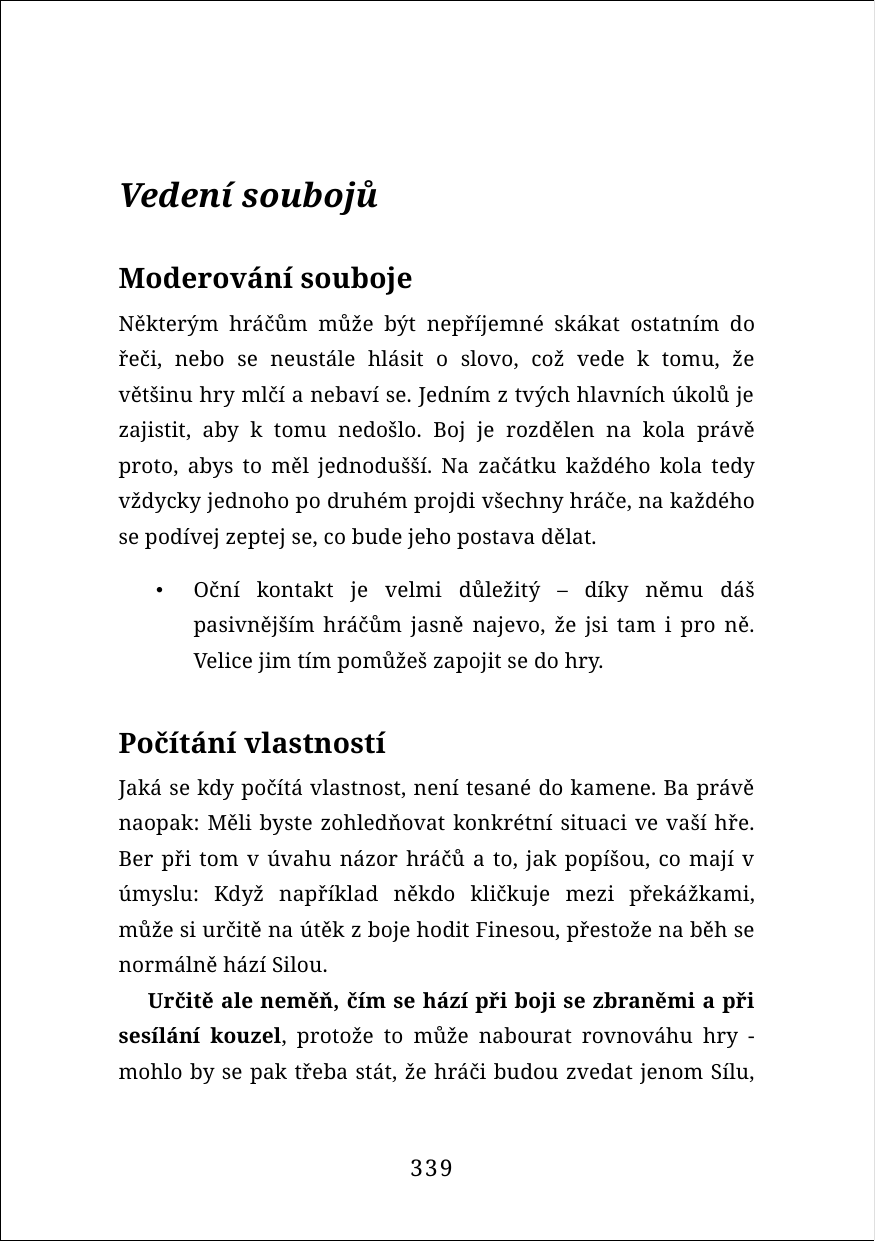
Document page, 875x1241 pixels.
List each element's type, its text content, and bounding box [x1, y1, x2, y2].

text Některým hráčům může být nepříjemné skákat ostatním do řeči, nebo se neustále hlásit o slovo, což vede k tomu, že většinu hry mlčí a nebaví se. Jedním z tvých hlavních úkolů je zajistit, aby k tomu nedošlo. Boj je rozdělen na kola právě proto, abys to měl jednodušší. Na začátku každého kola tedy vždycky jednoho po druhém projdi všechny hráče, na každého se podívej zeptej se, co bude jeho postava dělat. [118, 309, 756, 550]
subtitle Vedení soubojů [118, 172, 756, 217]
list Oční kontakt je velmi důležitý – díky němu dáš pasivnějším hráčům jasně najevo, že jsi tam i pro ně. Velice jim tím pomůžeš zapojit se do hry. [156, 575, 756, 674]
text Jaká se kdy počítá vlastnost, není tesané do kamene. Ba právě naopak: Měli byste zohledňovat konkrétní situaci ve vaší hře. Ber při tom v úvahu názor hráčů a to, jak popíšou, co mají v úmyslu: Když například někdo kličkuje mezi překážkami, může si určitě na útěk z boje hodit Finesou, přestože na běh se normálně hází Silou. Určitě ale neměň, čím se hází při boji se zbraněmi a při sesílání kouzel, protože to může nabourat rovnováhu hry - mohlo by se pak třeba stát, že hráči budou zvedat jenom Sílu, [118, 773, 756, 1086]
subtitle Počítání vlastností [118, 723, 756, 761]
subtitle Moderování souboje [118, 258, 756, 297]
